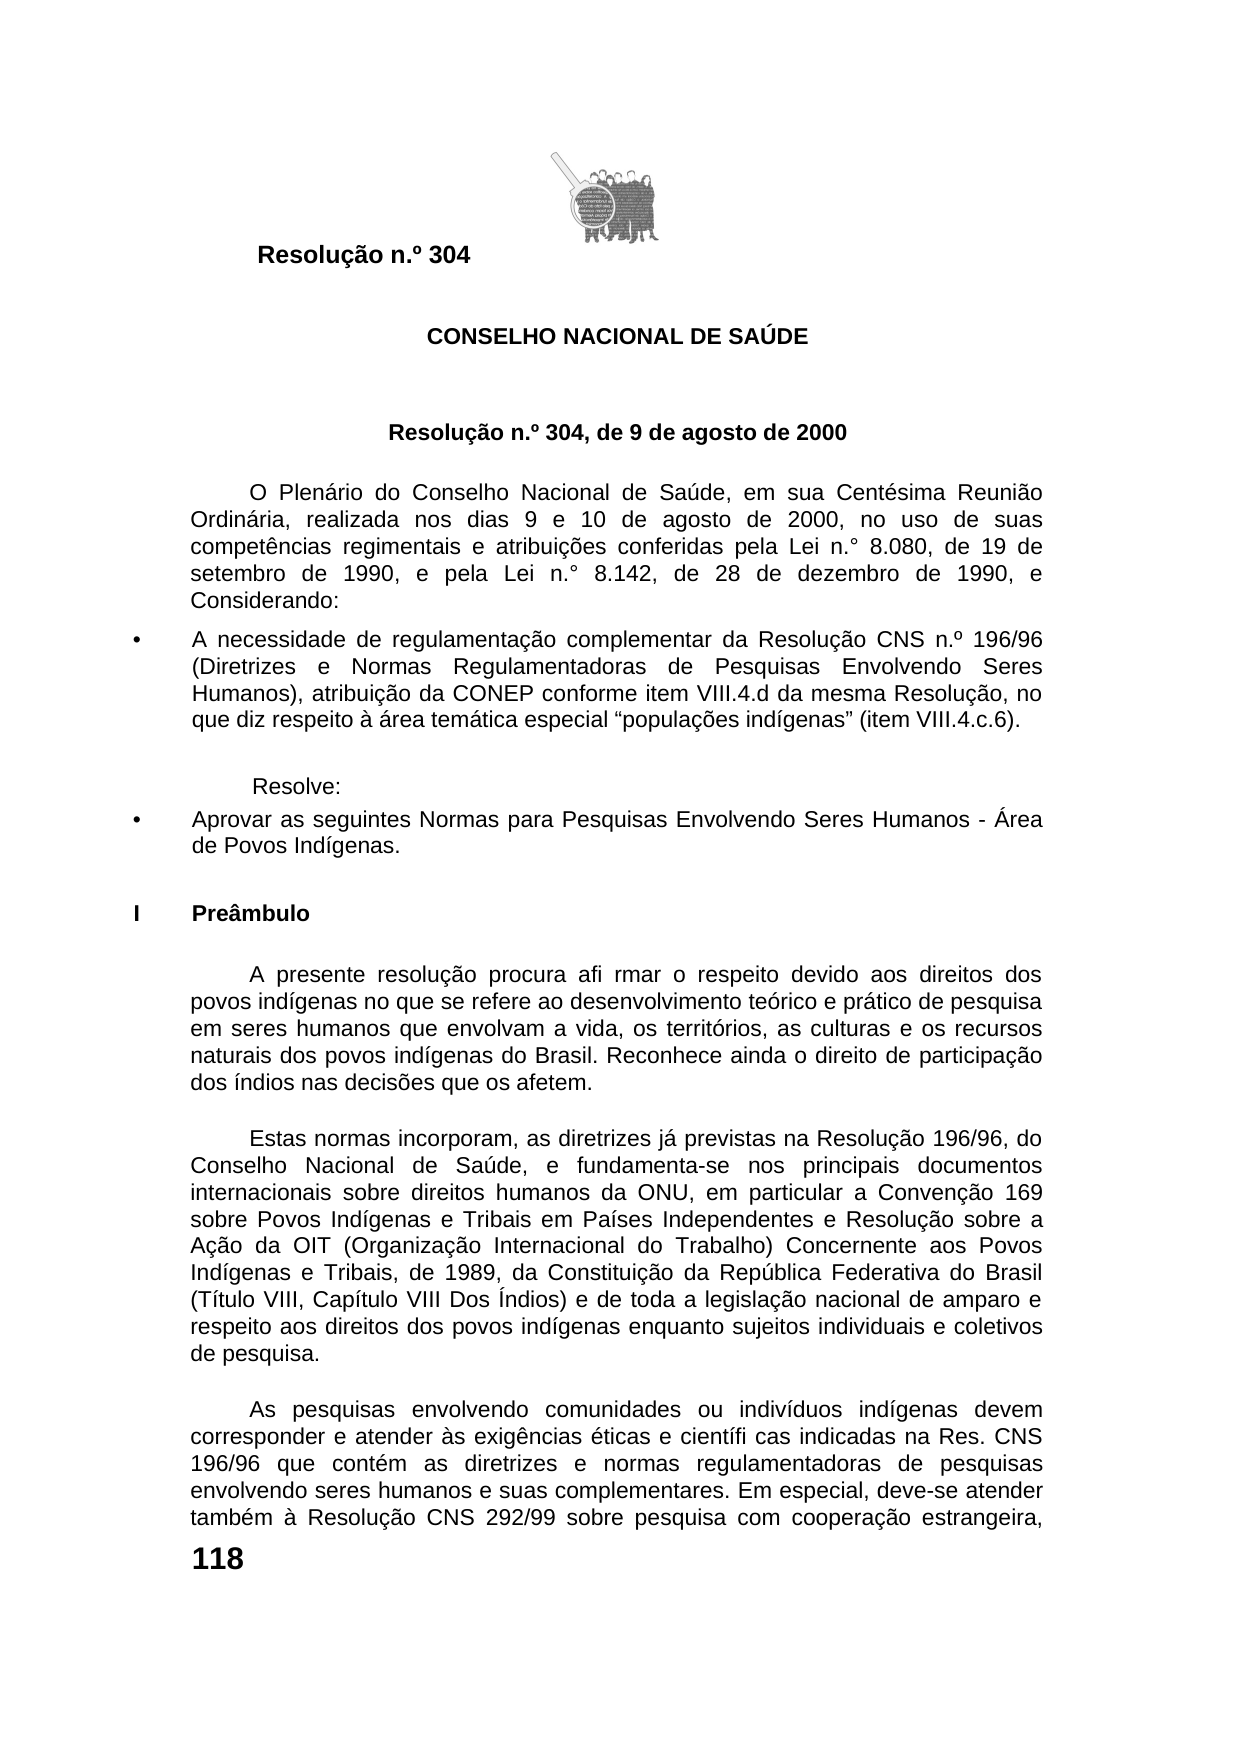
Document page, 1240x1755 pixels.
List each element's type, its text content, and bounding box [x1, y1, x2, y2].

text Resolve: [252, 773, 1043, 799]
list Preâmbulo [133, 899, 1049, 926]
text CONSELHO NACIONAL DE SAÚDE [245, 323, 990, 349]
text As pesquisas envolvendo comunidades ou indivíduos indígenas devem corresponder e atender às exigências éticas e científi cas indicadas na Res. CNS 196/96 que contém as diretrizes e normas regulamentadoras de pesquisas envolvendo seres humanos e suas complementares. Em especial, deve-se atender também à Resolução CNS 292/99 sobre pesquisa com cooperação estrangeira, [190, 1396, 1043, 1530]
text A presente resolução procura afi rmar o respeito devido aos direitos dos povos indígenas no que se refere ao desenvolvimento teórico e prático de pesquisa em seres humanos que envolvam a vida, os territórios, as culturas e os recursos naturais dos povos indígenas do Brasil. Reconhece ainda o direito de participação dos índios nas decisões que os afetem. [190, 961, 1043, 1095]
list Aprovar as seguintes Normas para Pesquisas Envolvendo Seres Humanos - Área de Povos Indígenas. [133, 806, 1043, 859]
text O Plenário do Conselho Nacional de Saúde, em sua Centésima Reunião Ordinária, realizada nos dias 9 e 10 de agosto de 2000, no uso de suas competências regimentais e atribuições conferidas pela Lei n.° 8.080, de 19 de setembro de 1990, e pela Lei n.° 8.142, de 28 de dezembro de 1990, e Considerando: [190, 479, 1043, 613]
subtitle Resolução n.º 304, de 9 de agosto de 2000 [245, 418, 990, 445]
text Estas normas incorporam, as diretrizes já previstas na Resolução 196/96, do Conselho Nacional de Saúde, e fundamenta-se nos principais documentos internacionais sobre direitos humanos da ONU, em particular a Convenção 169 sobre Povos Indígenas e Tribais em Países Independentes e Resolução sobre a Ação da OIT (Organização Internacional do Trabalho) Concernente aos Povos Indígenas e Tribais, de 1989, da Constituição da República Federativa do Brasil (Título VIII, Capítulo VIII Dos Índios) e de toda a legislação nacional de amparo e respeito aos direitos dos povos indígenas enquanto sujeitos individuais e coletivos de pesquisa. [190, 1125, 1043, 1366]
subtitle Resolução n.º 304 [250, 241, 1049, 269]
list A necessidade de regulamentação complementar da Resolução CNS n.º 196/96 (Diretrizes e Normas Regulamentadoras de Pesquisas Envolvendo Seres Humanos), atribuição da CONEP conforme item VIII.4.d da mesma Resolução, no que diz respeito à área temática especial “populações indígenas” (item VIII.4.c.6). [133, 626, 1043, 733]
